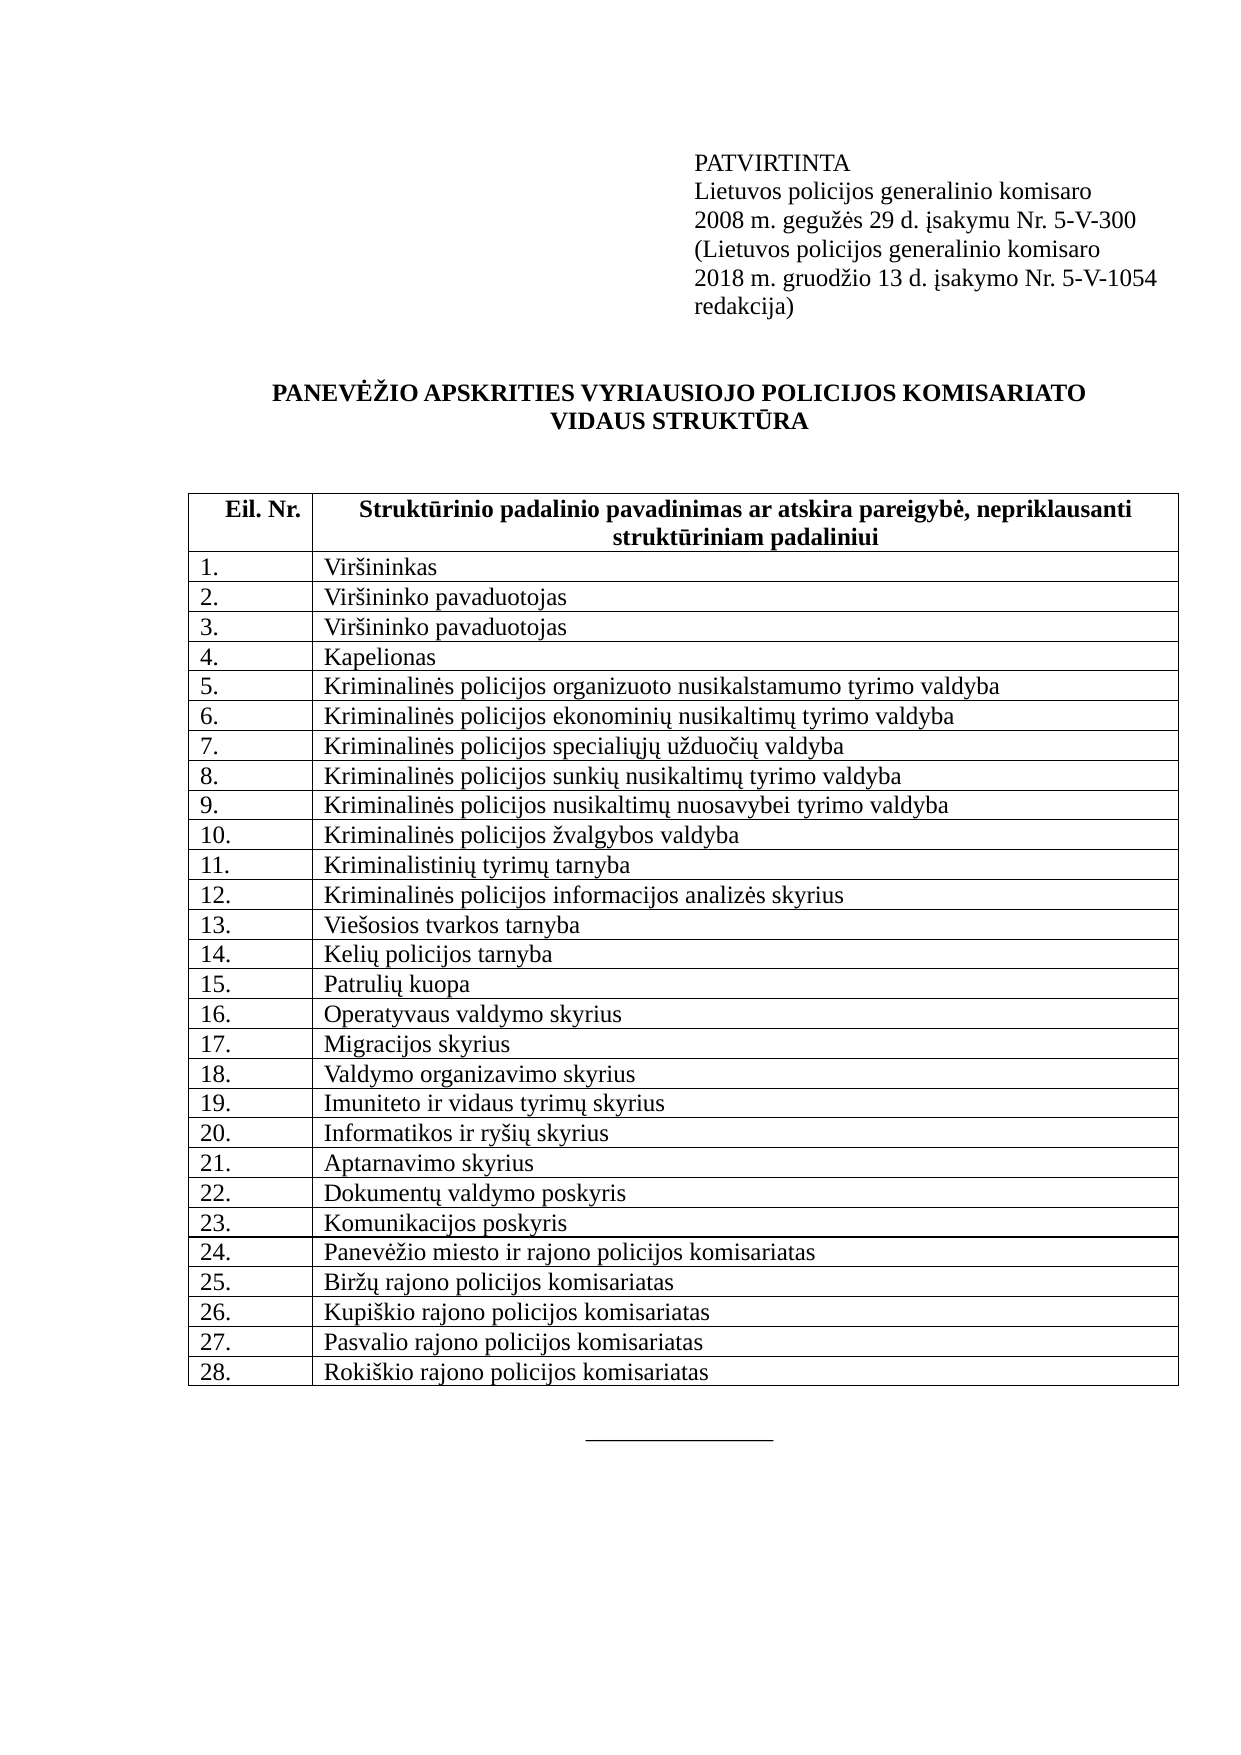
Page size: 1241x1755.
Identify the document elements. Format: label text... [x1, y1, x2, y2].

table_cell Patrulių kuopa [313, 969, 1178, 998]
table_cell Informatikos ir ryšių skyrius [313, 1118, 1178, 1147]
table_cell 21. [189, 1148, 312, 1177]
table_cell Pasvalio rajono policijos komisariatas [313, 1327, 1178, 1356]
table_cell 14. [189, 940, 312, 968]
table_cell 24. [189, 1238, 312, 1266]
table_cell Kriminalistinių tyrimų tarnyba [313, 850, 1178, 879]
table_cell 4. [189, 642, 312, 670]
table_cell Kriminalinės policijos sunkių nusikaltimų tyrimo valdyba [313, 761, 1178, 789]
table_cell Kriminalinės policijos specialiųjų užduočių valdyba [313, 731, 1178, 760]
table_cell Biržų rajono policijos komisariatas [313, 1267, 1178, 1296]
table_cell Rokiškio rajono policijos komisariatas [313, 1357, 1178, 1385]
text VIDAUS STRUKTŪRA [177, 406, 1181, 435]
table_cell Dokumentų valdymo poskyris [313, 1178, 1178, 1207]
table_cell 6. [189, 701, 312, 730]
table_cell 13. [189, 910, 312, 938]
table_cell 2. [189, 582, 312, 611]
table_cell 10. [189, 820, 312, 849]
table_cell Viršininko pavaduotojas [313, 582, 1178, 611]
table_cell Kelių policijos tarnyba [313, 940, 1178, 968]
text (Lietuvos policijos generalinio komisaro [177, 234, 1181, 263]
table_cell 25. [189, 1267, 312, 1296]
table_cell 3. [189, 612, 312, 641]
table_cell 8. [189, 761, 312, 789]
text _______________ [177, 1415, 1181, 1444]
table_cell Viršininko pavaduotojas [313, 612, 1178, 641]
text PATVIRTINTA [177, 148, 1181, 176]
table_cell 27. [189, 1327, 312, 1356]
table_cell Aptarnavimo skyrius [313, 1148, 1178, 1177]
text PANEVĖŽIO APSKRITIES VYRIAUSIOJO POLICIJOS KOMISARIATO [177, 378, 1181, 406]
table_cell Panevėžio miesto ir rajono policijos komisariatas [313, 1238, 1178, 1266]
table_cell Migracijos skyrius [313, 1029, 1178, 1058]
table_cell 16. [189, 999, 312, 1028]
table_header Struktūrinio padalinio pavadinimas ar atskira pareigybė, nepriklausanti struktūriniam padaliniui [313, 494, 1178, 551]
table_cell 28. [189, 1357, 312, 1385]
table_cell 23. [189, 1208, 312, 1236]
text 2018 m. gruodžio 13 d. įsakymo Nr. 5-V-1054 [177, 263, 1181, 291]
table_cell Kriminalinės policijos organizuoto nusikalstamumo tyrimo valdyba [313, 671, 1178, 700]
table_cell 15. [189, 969, 312, 998]
table_cell 7. [189, 731, 312, 760]
table_cell Valdymo organizavimo skyrius [313, 1059, 1178, 1087]
table_header Eil. Nr. [189, 494, 312, 551]
table_cell 17. [189, 1029, 312, 1058]
table_cell 19. [189, 1089, 312, 1117]
table_cell 1. [189, 552, 312, 581]
table_cell Viešosios tvarkos tarnyba [313, 910, 1178, 938]
table_cell 12. [189, 880, 312, 909]
table_cell 22. [189, 1178, 312, 1207]
table_cell Kriminalinės policijos informacijos analizės skyrius [313, 880, 1178, 909]
table_cell Imuniteto ir vidaus tyrimų skyrius [313, 1089, 1178, 1117]
table_cell 20. [189, 1118, 312, 1147]
table_cell 18. [189, 1059, 312, 1087]
table_cell 11. [189, 850, 312, 879]
table_cell 9. [189, 791, 312, 819]
text 2008 m. gegužės 29 d. įsakymu Nr. 5-V-300 [177, 205, 1181, 234]
table_cell Komunikacijos poskyris [313, 1208, 1178, 1236]
table_cell Kupiškio rajono policijos komisariatas [313, 1297, 1178, 1326]
table_cell 5. [189, 671, 312, 700]
text Lietuvos policijos generalinio komisaro [177, 176, 1181, 205]
table_cell Viršininkas [313, 552, 1178, 581]
text redakcija) [177, 291, 1181, 320]
table_cell Kriminalinės policijos nusikaltimų nuosavybei tyrimo valdyba [313, 791, 1178, 819]
table_cell Kapelionas [313, 642, 1178, 670]
table_cell Operatyvaus valdymo skyrius [313, 999, 1178, 1028]
table_cell Kriminalinės policijos ekonominių nusikaltimų tyrimo valdyba [313, 701, 1178, 730]
table_cell 26. [189, 1297, 312, 1326]
table_cell Kriminalinės policijos žvalgybos valdyba [313, 820, 1178, 849]
